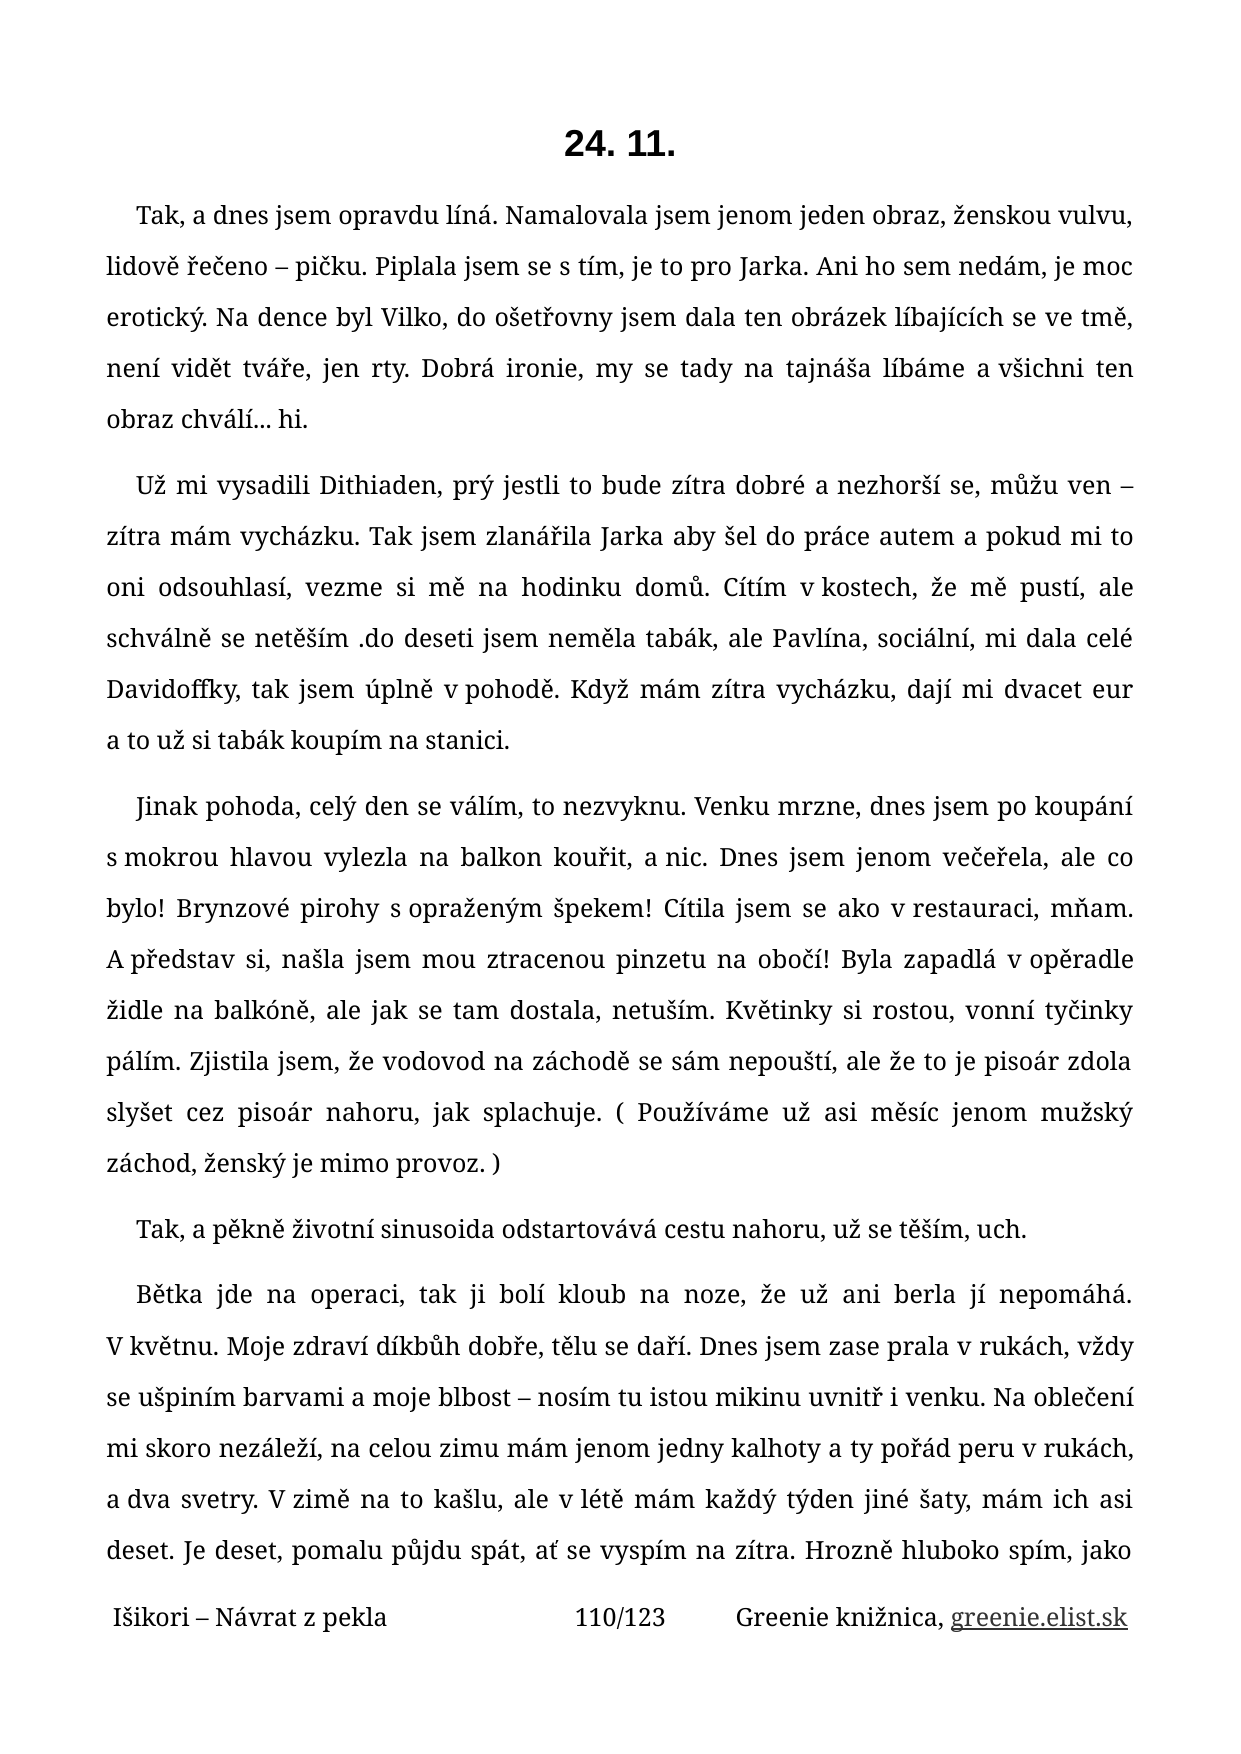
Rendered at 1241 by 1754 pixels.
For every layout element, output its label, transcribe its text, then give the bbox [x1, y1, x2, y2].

text Tak, a pěkně životní sinusoida odstartovává cestu nahoru, už se těším, uch. [106, 1212, 1134, 1246]
text Tak, a dnes jsem opravdu líná. Namalovala jsem jenom jeden obraz, ženskou vulvu, lidově řečeno – pičku. Piplala jsem se s tím, je to pro Jarka. Ani ho sem nedám, je moc erotický. Na dence byl Vilko, do ošetřovny jsem dala ten obrázek líbajících se ve tmě, není vidět tváře, jen rty. Dobrá ironie, my se tady na tajnáša líbáme a všichni ten obraz chválí... hi. [106, 198, 1134, 436]
subtitle 24. 11. [106, 121, 1134, 164]
text Už mi vysadili Dithiaden, prý jestli to bude zítra dobré a nezhorší se, můžu ven – zítra mám vycházku. Tak jsem zlanářila Jarka aby šel do práce autem a pokud mi to oni odsouhlasí, vezme si mě na hodinku domů. Cítím v kostech, že mě pustí, ale schválně se netěším .do deseti jsem neměla tabák, ale Pavlína, sociální, mi dala celé Davidoffky, tak jsem úplně v pohodě. Když mám zítra vycházku, dají mi dvacet eur a to už si tabák koupím na stanici. [106, 468, 1134, 757]
text Jinak pohoda, celý den se válím, to nezvyknu. Venku mrzne, dnes jsem po koupání s mokrou hlavou vylezla na balkon kouřit, a nic. Dnes jsem jenom večeřela, ale co bylo! Brynzové pirohy s opraženým špekem! Cítila jsem se ako v restauraci, mňam. A představ si, našla jsem mou ztracenou pinzetu na obočí! Byla zapadlá v opěradle židle na balkóně, ale jak se tam dostala, netuším. Květinky si rostou, vonní tyčinky pálím. Zjistila jsem, že vodovod na záchodě se sám nepouští, ale že to je pisoár zdola slyšet cez pisoár nahoru, jak splachuje. ( Používáme už asi měsíc jenom mužský záchod, ženský je mimo provoz. ) [106, 789, 1134, 1180]
text Bětka jde na operaci, tak ji bolí kloub na noze, že už ani berla jí nepomáhá. V květnu. Moje zdraví díkbůh dobře, tělu se daří. Dnes jsem zase prala v rukách, vždy se ušpiním barvami a moje blbost – nosím tu istou mikinu uvnitř i venku. Na oblečení mi skoro nezáleží, na celou zimu mám jenom jedny kalhoty a ty pořád peru v rukách, a dva svetry. V zimě na to kašlu, ale v létě mám každý týden jiné šaty, mám ich asi deset. Je deset, pomalu půjdu spát, ať se vyspím na zítra. Hrozně hluboko spím, jako [106, 1277, 1134, 1566]
